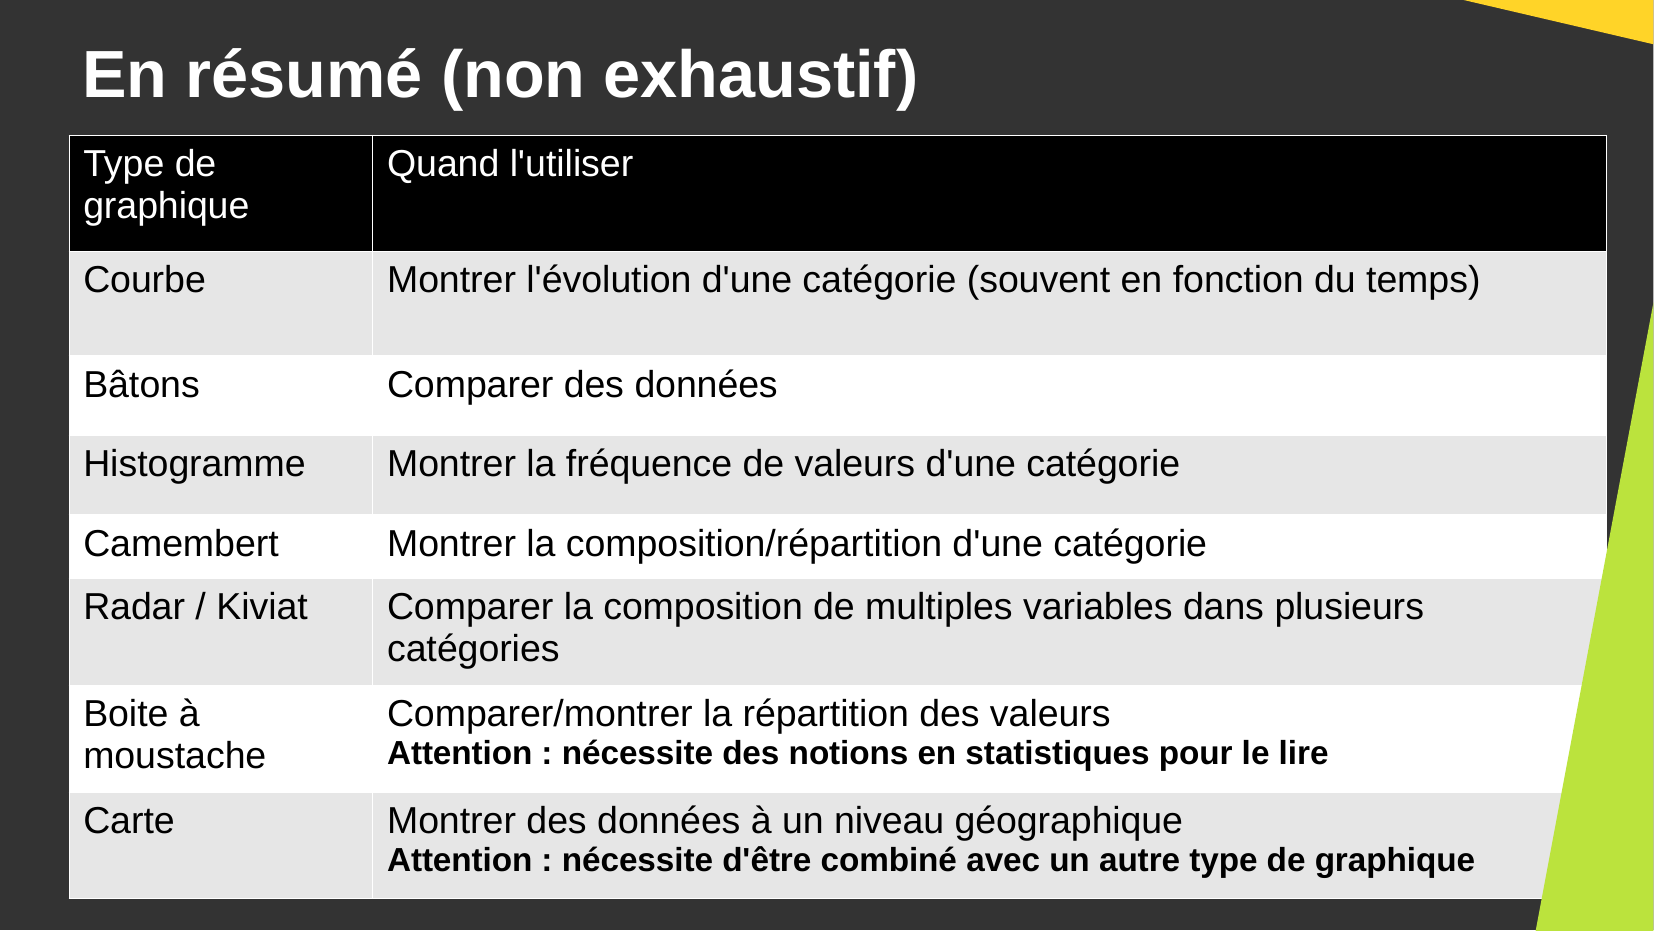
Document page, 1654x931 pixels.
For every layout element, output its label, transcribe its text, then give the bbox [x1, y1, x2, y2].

table_cell Comparer des données [373, 356, 1606, 435]
table_cell Courbe [70, 252, 372, 355]
title En résumé (non exhaustif) [82, 37, 1571, 115]
table_cell Montrer la composition/répartition d'une catégorie [373, 515, 1606, 578]
table_cell Comparer la composition de multiples variables dans plusieurs catégories [373, 579, 1601, 685]
table_cell Camembert [70, 515, 372, 578]
table_cell Montrer la fréquence de valeurs d'une catégorie [373, 436, 1606, 514]
table_cell Radar / Kiviat [70, 579, 372, 685]
table_cell Carte [70, 793, 372, 898]
table_header Type de graphique [70, 136, 372, 251]
text_box [1535, 299, 1654, 931]
text_box [1463, 0, 1654, 45]
table_cell Bâtons [70, 356, 372, 435]
table_cell Histogramme [70, 436, 372, 514]
table_cell Montrer des données à un niveau géographique Attention : nécessite d'être combiné avec un autre type de graphique [373, 793, 1561, 898]
table_cell Comparer/montrer la répartition des valeurs Attention : nécessite des notions en statistiques pour le lire [373, 686, 1581, 792]
table_cell Montrer l'évolution d'une catégorie (souvent en fonction du temps) [373, 252, 1606, 355]
table_cell Boite à moustache [70, 686, 372, 792]
table_header Quand l'utiliser [373, 136, 1606, 251]
